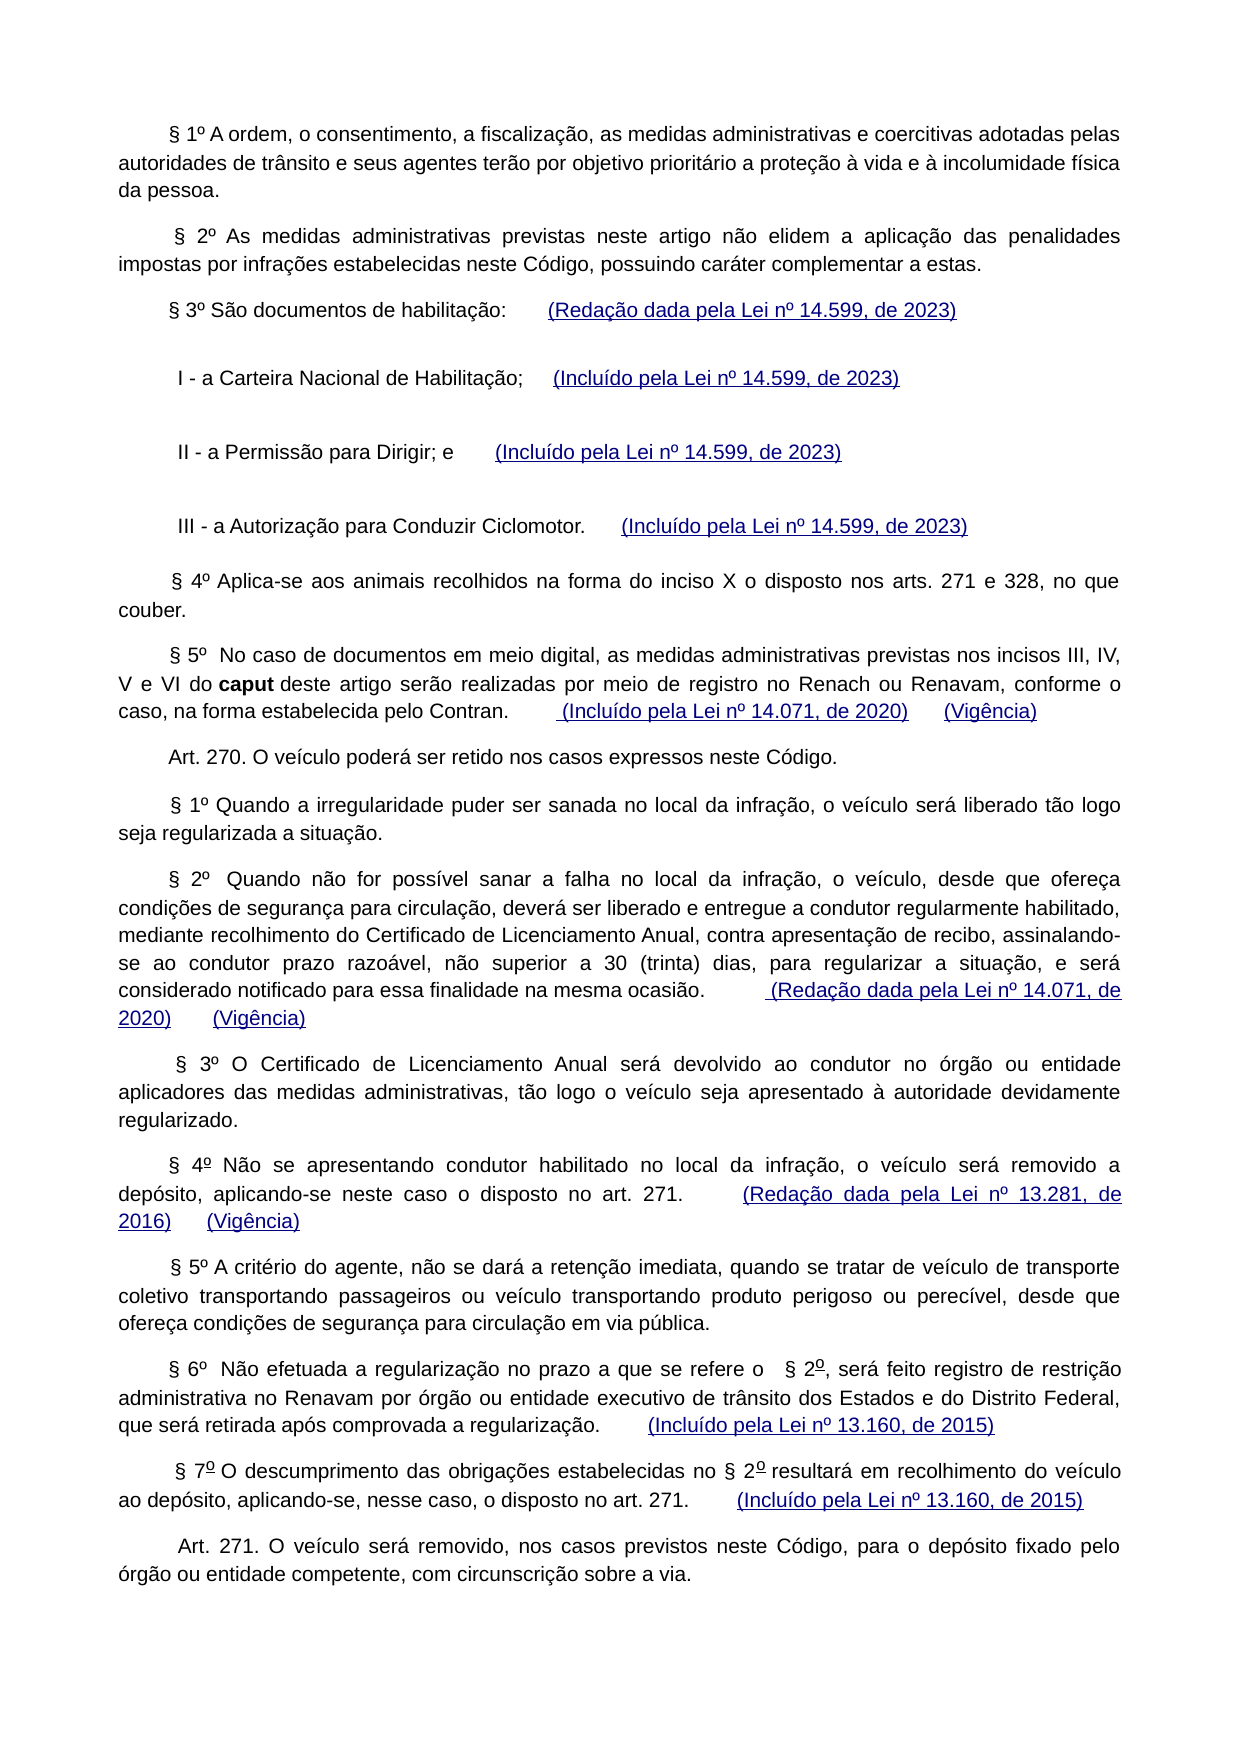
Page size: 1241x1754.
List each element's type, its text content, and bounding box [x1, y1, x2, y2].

text § 7o O descumprimento das obrigações estabelecidas no § 2o resultará em recolhimento do veículo ao depósito, aplicando-se, nesse caso, o disposto no art. 271. (Incluído pela Lei nº 13.160, de 2015) [118, 1455, 1122, 1512]
text § 6º Não efetuada a regularização no prazo a que se refere o § 2o, será feito registro de restrição administrativa no Renavam por órgão ou entidade executivo de trânsito dos Estados e do Distrito Federal, que será retirada após comprovada a regularização. (Incluído pela Lei nº 13.160, de 2015) [118, 1353, 1122, 1437]
text § 1º A ordem, o consentimento, a fiscalização, as medidas administrativas e coercitivas adotadas pelas autoridades de trânsito e seus agentes terão por objetivo prioritário a proteção à vida e à incolumidade física da pessoa. [118, 118, 1122, 202]
text § 4º Aplica-se aos animais recolhidos na forma do inciso X o disposto nos arts. 271 e 328, no que couber. [118, 565, 1122, 621]
text § 3º São documentos de habilitação: (Redação dada pela Lei nº 14.599, de 2023) [118, 294, 1122, 323]
text § 5º A critério do agente, não se dará a retenção imediata, quando se tratar de veículo de transporte coletivo transportando passageiros ou veículo transportando produto perigoso ou perecível, desde que ofereça condições de segurança para circulação em via pública. [118, 1251, 1122, 1335]
text I - a Carteira Nacional de Habilitação; (Incluído pela Lei nº 14.599, de 2023) [118, 365, 1122, 389]
text II - a Permissão para Dirigir; e (Incluído pela Lei nº 14.599, de 2023) [118, 440, 1122, 464]
text Art. 270. O veículo poderá ser retido nos casos expressos neste Código. [118, 741, 1122, 770]
text § 3º O Certificado de Licenciamento Anual será devolvido ao condutor no órgão ou entidade aplicadores das medidas administrativas, tão logo o veículo seja apresentado à autoridade devidamente regularizado. [118, 1048, 1122, 1131]
text § 1º Quando a irregularidade puder ser sanada no local da infração, o veículo será liberado tão logo seja regularizada a situação. [118, 789, 1122, 845]
text Art. 271. O veículo será removido, nos casos previstos neste Código, para o depósito fixado pelo órgão ou entidade competente, com circunscrição sobre a via. [118, 1530, 1122, 1586]
text III - a Autorização para Conduzir Ciclomotor. (Incluído pela Lei nº 14.599, de 2023) [118, 514, 1122, 538]
text § 2º As medidas administrativas previstas neste artigo não elidem a aplicação das penalidades impostas por infrações estabelecidas neste Código, possuindo caráter complementar a estas. [118, 220, 1122, 276]
text § 2º Quando não for possível sanar a falha no local da infração, o veículo, desde que ofereça condições de segurança para circulação, deverá ser liberado e entregue a condutor regularmente habilitado, mediante recolhimento do Certificado de Licenciamento Anual, contra apresentação de recibo, assinalando-se ao condutor prazo razoável, não superior a 30 (trinta) dias, para regularizar a situação, e será considerado notificado para essa finalidade na mesma ocasião. (Redação dada pela Lei nº 14.071, de 2020) (Vigência) [118, 863, 1122, 1029]
text § 4º Não se apresentando condutor habilitado no local da infração, o veículo será removido a depósito, aplicando-se neste caso o disposto no art. 271. (Redação dada pela Lei nº 13.281, de 2016) (Vigência) [118, 1149, 1122, 1233]
text § 5º No caso de documentos em meio digital, as medidas administrativas previstas nos incisos III, IV, V e VI do caput deste artigo serão realizadas por meio de registro no Renach ou Renavam, conforme o caso, na forma estabelecida pelo Contran. (Incluído pela Lei nº 14.071, de 2020) (Vigência) [118, 639, 1122, 723]
